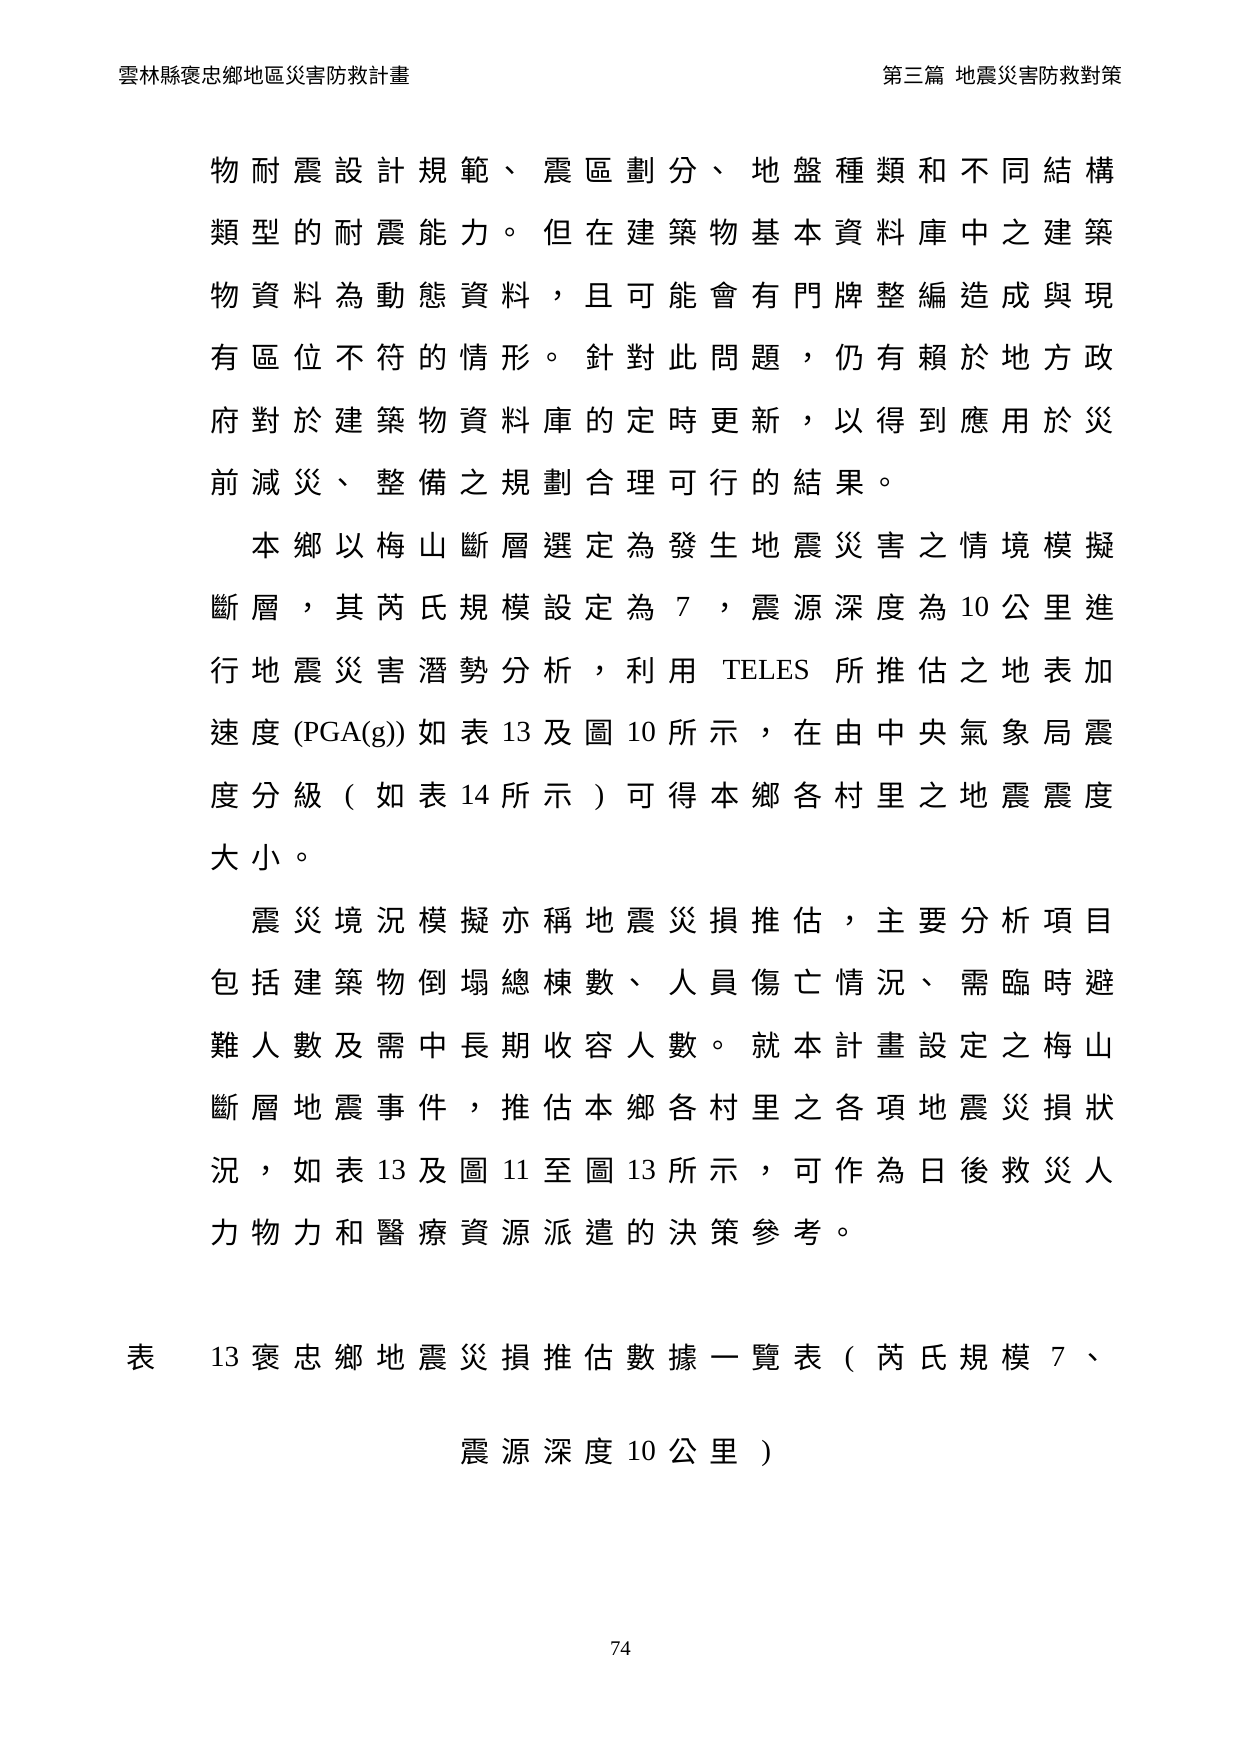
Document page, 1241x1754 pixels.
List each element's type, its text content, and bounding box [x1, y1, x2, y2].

text 表 13褒忠鄉地震災損推估數據一覽表(芮氏規模7、震源深度10公里) [120, 1314, 1120, 1471]
text 物耐震設計規範、震區劃分、地盤種類和不同結構類型的耐震能力。但在建築物基本資料庫中之建築物資料為動態資料，且可能會有門牌整編造成與現有區位不符的情形。針對此問題，仍有賴於地方政府對於建築物資料庫的定時更新，以得到應用於災前減災、整備之規劃合理可行的結果。 [183, 127, 1120, 502]
text 本鄉以梅山斷層選定為發生地震災害之情境模擬斷層，其芮氏規模設定為7，震源深度為10公里進行地震災害潛勢分析，利用TELES所推估之地表加速度(PGA(g))如表13及圖10所示，在由中央氣象局震度分級(如表14所示)可得本鄉各村里之地震震度大小。 [183, 502, 1120, 877]
text 震災境況模擬亦稱地震災損推估，主要分析項目包括建築物倒塌總棟數、人員傷亡情況、需臨時避難人數及需中長期收容人數。就本計畫設定之梅山斷層地震事件，推估本鄉各村里之各項地震災損狀況，如表13及圖11至圖13所示，可作為日後救災人力物力和醫療資源派遣的決策參考。 [183, 877, 1120, 1252]
